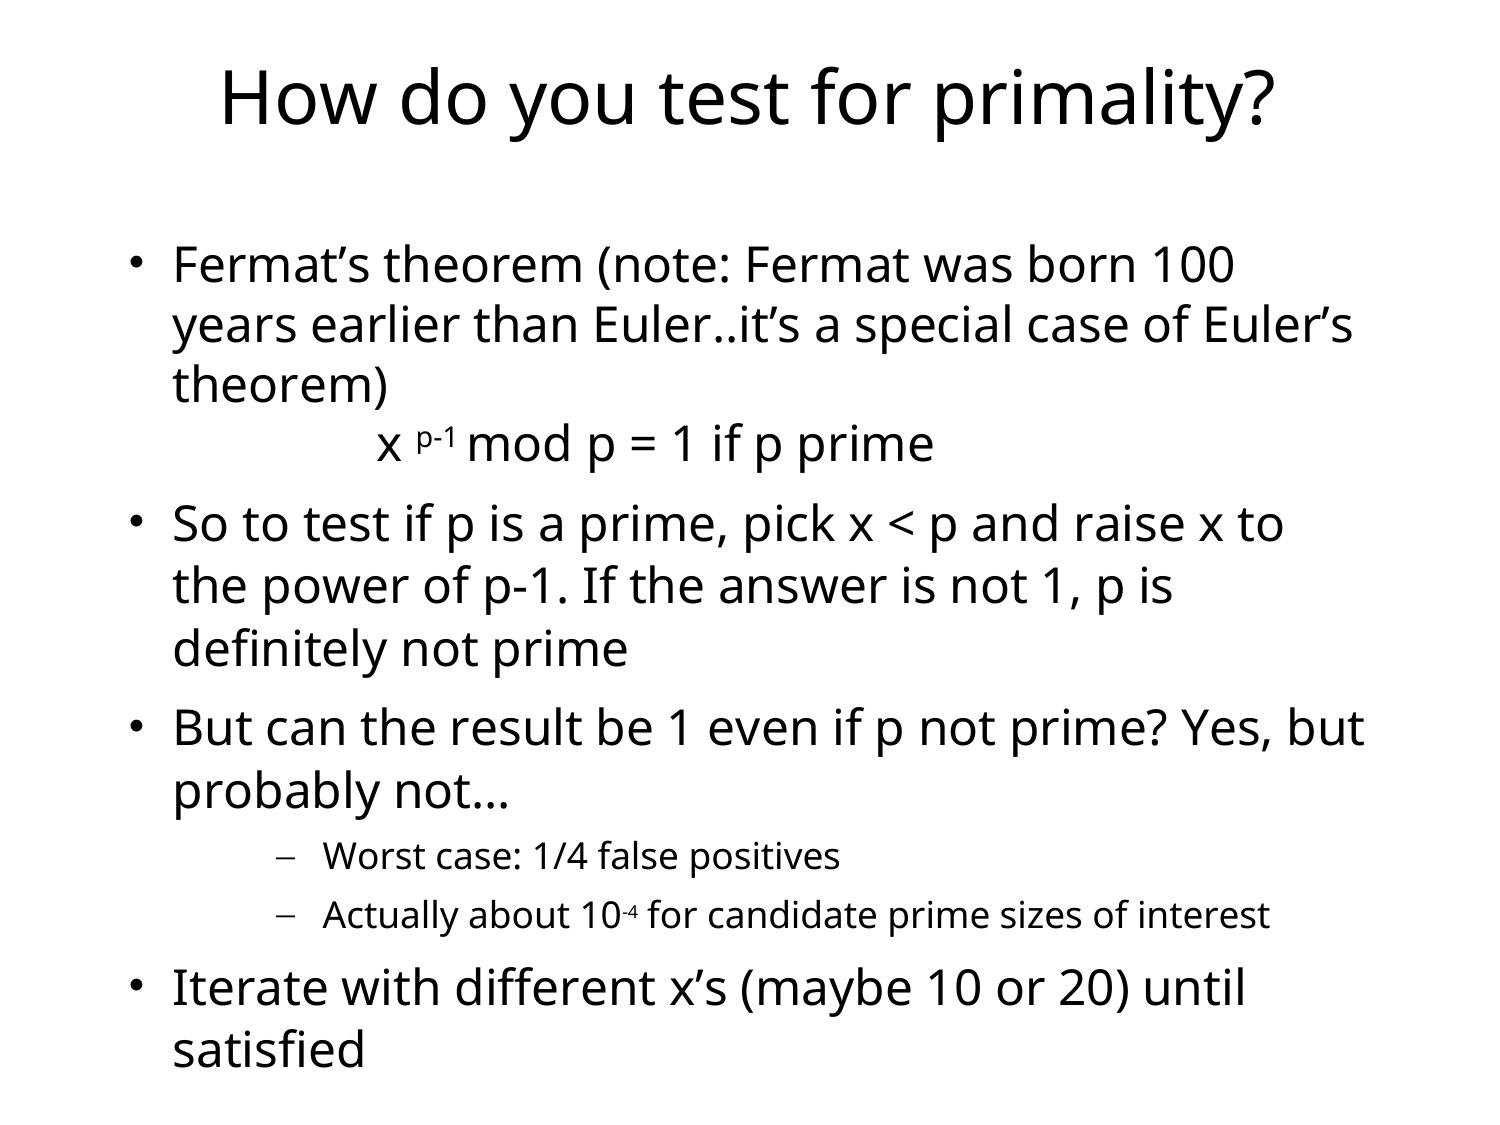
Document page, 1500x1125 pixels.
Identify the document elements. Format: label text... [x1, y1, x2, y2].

title How do you test for primality? [110, 0, 1386, 188]
list Fermat’s theorem (note: Fermat was born 100 years earlier than Euler..it’s a special case of Euler’s theorem) x p-1 mod p = 1 if p prime So to test if p is a prime, pick x < p and raise x to the power of p-1. If the answer is not 1, p is definitely not prime But can the result be 1 even if p not prime? Yes, but probably not... Worst case: 1/4 false positives Actually about 10-4 for candidate prime sizes of interest Iterate with different x’s (maybe 10 or 20) until satisfied [112, 224, 1388, 1093]
